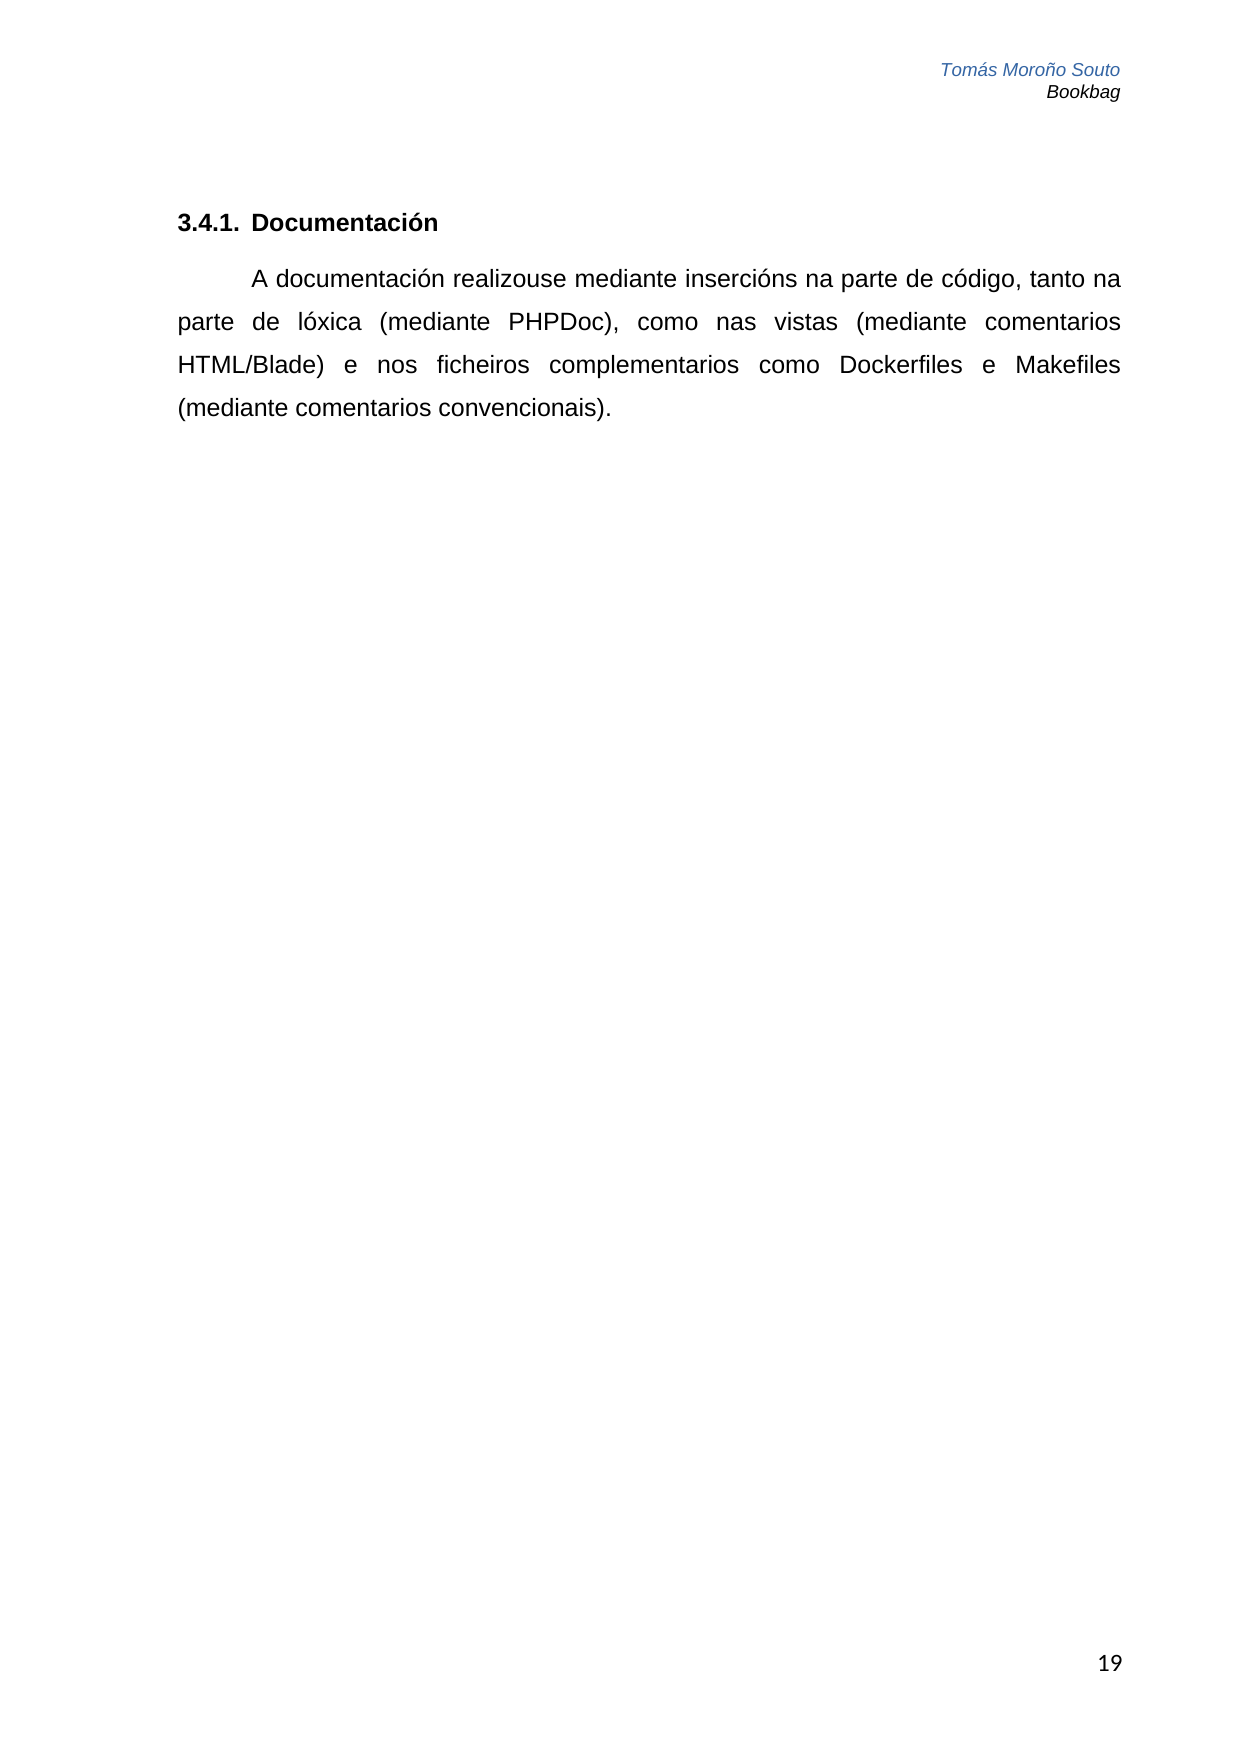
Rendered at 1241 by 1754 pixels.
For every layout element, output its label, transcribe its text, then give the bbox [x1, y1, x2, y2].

text A documentación realizouse mediante insercións na parte de código, tanto na parte de lóxica (mediante PHPDoc), como nas vistas (mediante comentarios HTML/Blade) e nos ficheiros complementarios como Dockerfiles e Makefiles (mediante comentarios convencionais). [177, 264, 1122, 422]
subtitle Documentación [177, 208, 1122, 237]
